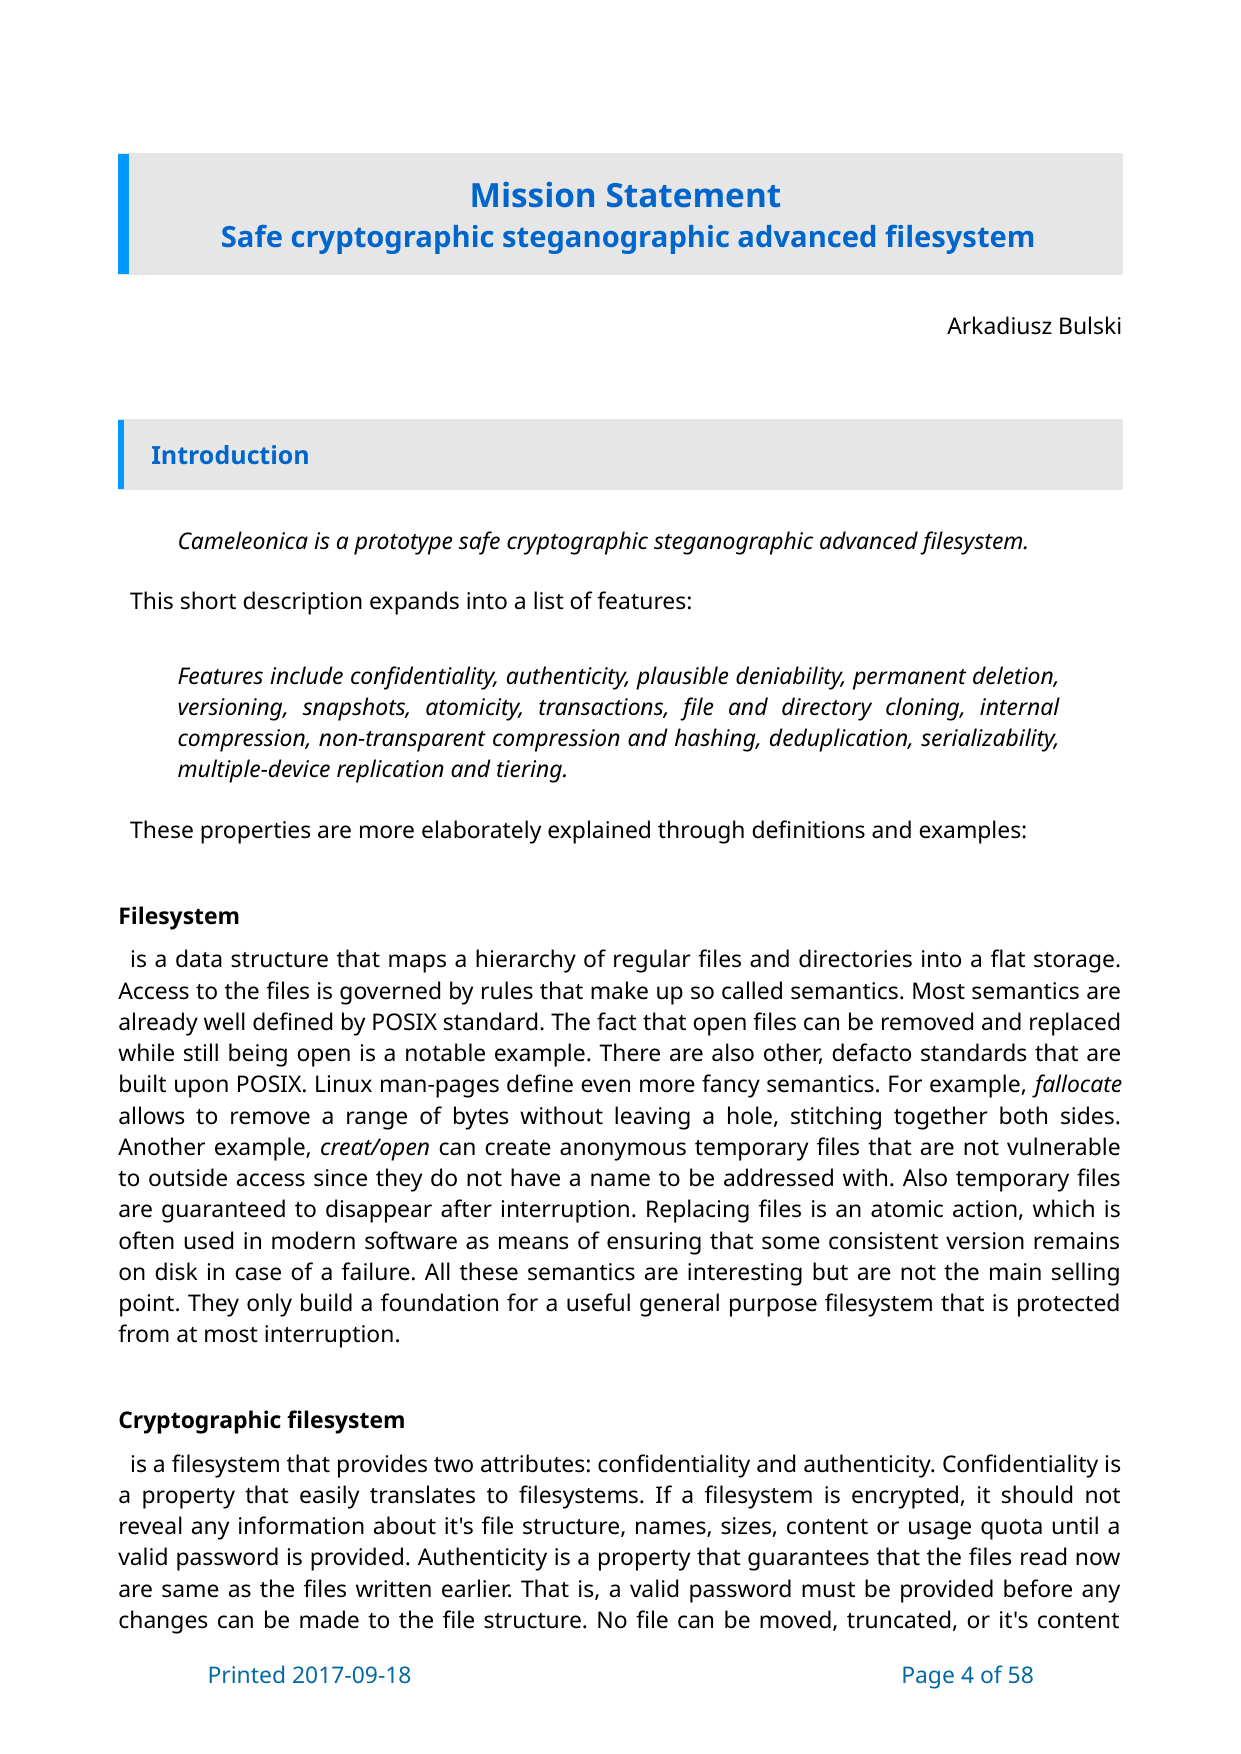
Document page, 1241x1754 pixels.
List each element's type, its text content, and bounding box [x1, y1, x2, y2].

subtitle Mission Statement Safe cryptographic steganographic advanced filesystem [129, 155, 1122, 274]
text is a data structure that maps a hierarchy of regular files and directories into a flat storage. Access to the files is governed by rules that make up so called semantics. Most semantics are already well defined by POSIX standard. The fact that open files can be removed and replaced while still being open is a notable example. There are also other, defacto standards that are built upon POSIX. Linux man-pages define even more fancy semantics. For example, fallocate allows to remove a range of bytes without leaving a hole, stitching together both sides. Another example, creat/open can create anonymous temporary files that are not vulnerable to outside access since they do not have a name to be addressed with. Also temporary files are guaranteed to disappear after interruption. Replacing files is an atomic action, which is often used in modern software as means of ensuring that some consistent version remains on disk in case of a failure. All these semantics are interesting but are not the main selling point. They only build a foundation for a useful general purpose filesystem that is protected from at most interruption. [118, 943, 1122, 1349]
subtitle Filesystem [118, 900, 1122, 932]
subtitle Introduction [124, 421, 1122, 489]
text This short description expands into a list of features: [118, 585, 1122, 617]
text Features include confidentiality, authenticity, plausible deniability, permanent deletion, versioning, snapshots, atomicity, transactions, file and directory cloning, internal compression, non-transparent compression and hashing, deduplication, serializability, multiple-device replication and tiering. [177, 660, 1063, 785]
subtitle Cryptographic filesystem [118, 1404, 1122, 1436]
text Cameleonica is a prototype safe cryptographic steganographic advanced filesystem. [177, 524, 1063, 556]
text Arkadiusz Bulski [118, 310, 1122, 341]
text is a filesystem that provides two attributes: confidentiality and authenticity. Confidentiality is a property that easily translates to filesystems. If a filesystem is encrypted, it should not reveal any information about it's file structure, names, sizes, content or usage quota until a valid password is provided. Authenticity is a property that guarantees that the files read now are same as the files written earlier. That is, a valid password must be provided before any changes can be made to the file structure. No file can be moved, truncated, or it's content [118, 1447, 1122, 1635]
text These properties are more elaborately explained through definitions and examples: [118, 814, 1122, 845]
